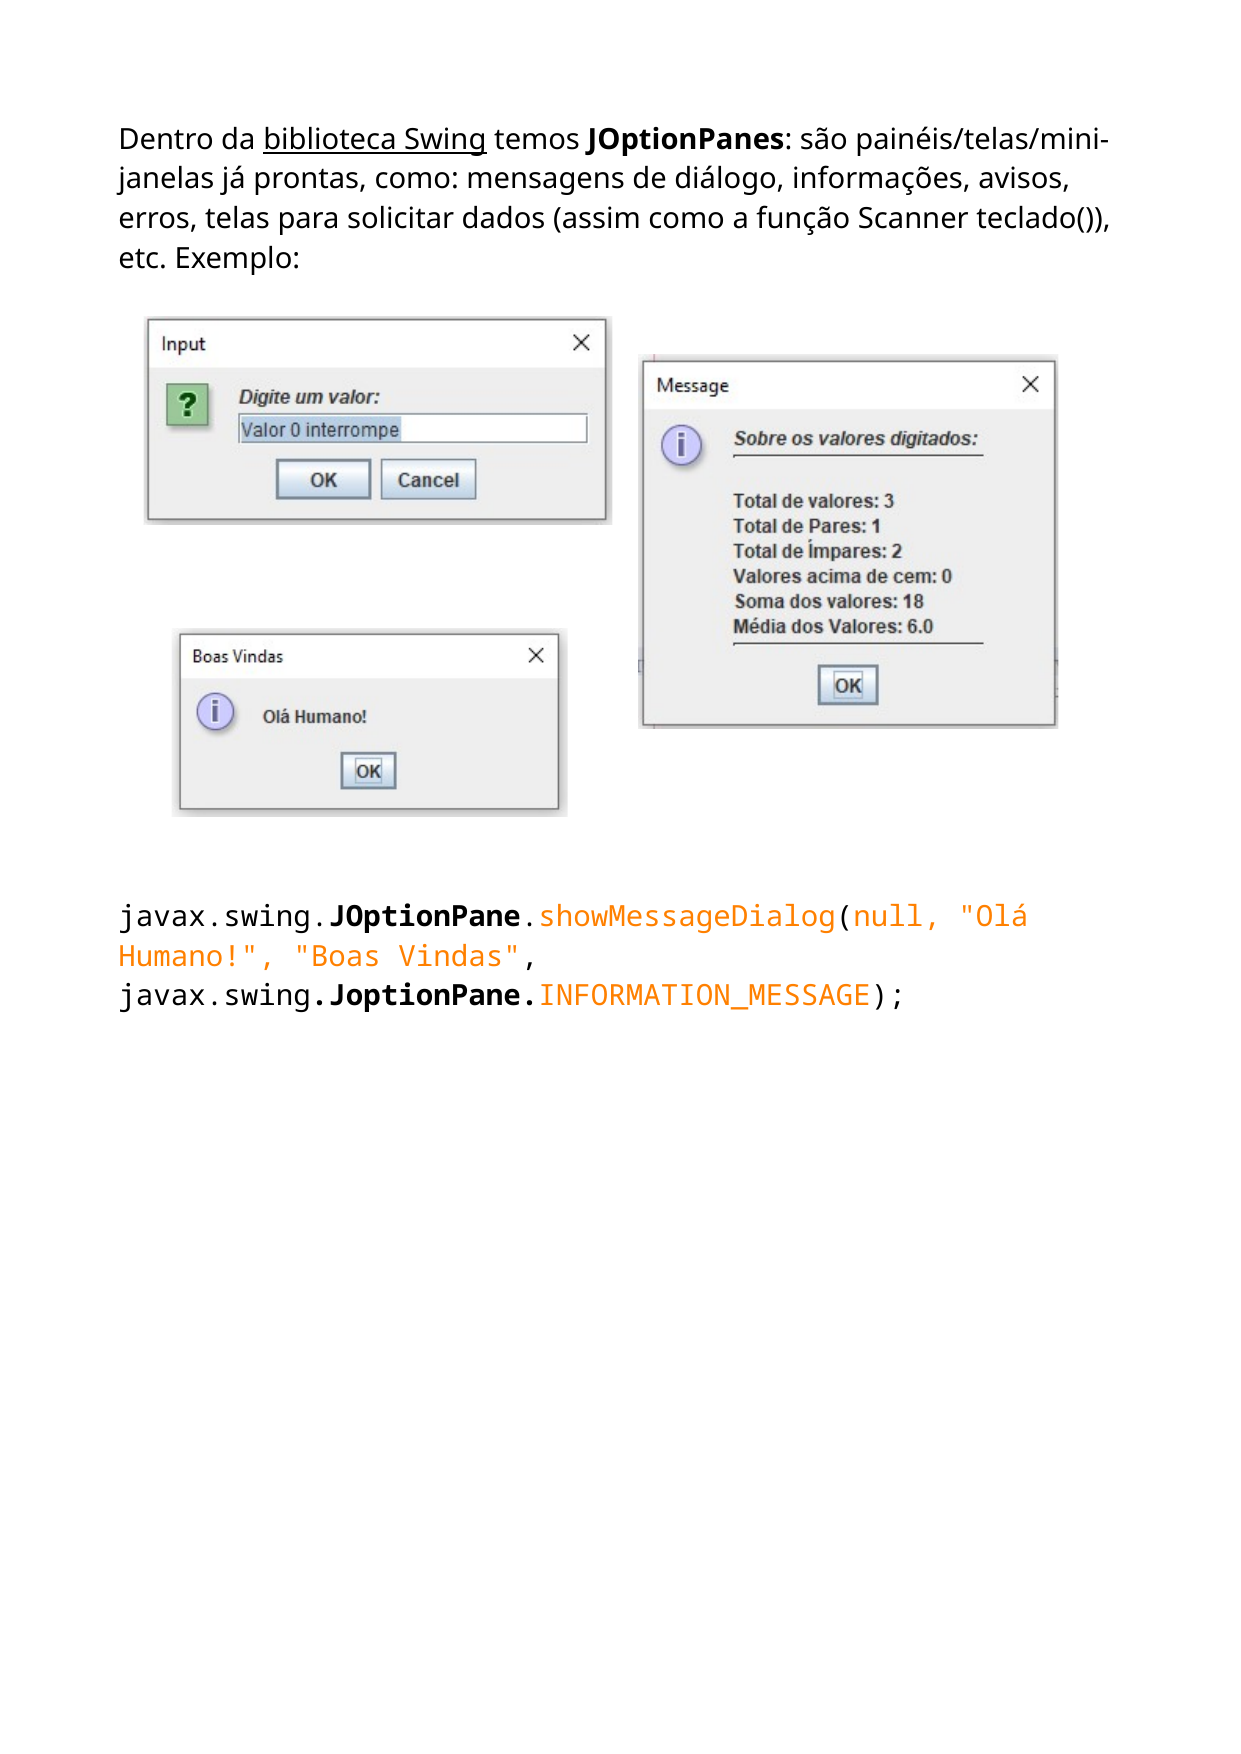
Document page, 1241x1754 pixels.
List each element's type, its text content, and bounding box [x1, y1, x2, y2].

picture [171, 628, 568, 817]
text javax.swing.JOptionPane.showMessageDialog(null, "Olá Humano!", "Boas Vindas", javax.swing.JoptionPane.INFORMATION_MESSAGE); [118, 895, 1122, 1014]
text Dentro da biblioteca Swing temos JOptionPanes: são painéis/telas/mini-janelas já prontas, como: mensagens de diálogo, informações, avisos, erros, telas para solicitar dados (assim como a função Scanner teclado()), etc. Exemplo: [118, 118, 1122, 277]
picture [143, 316, 613, 525]
picture [638, 354, 1059, 729]
